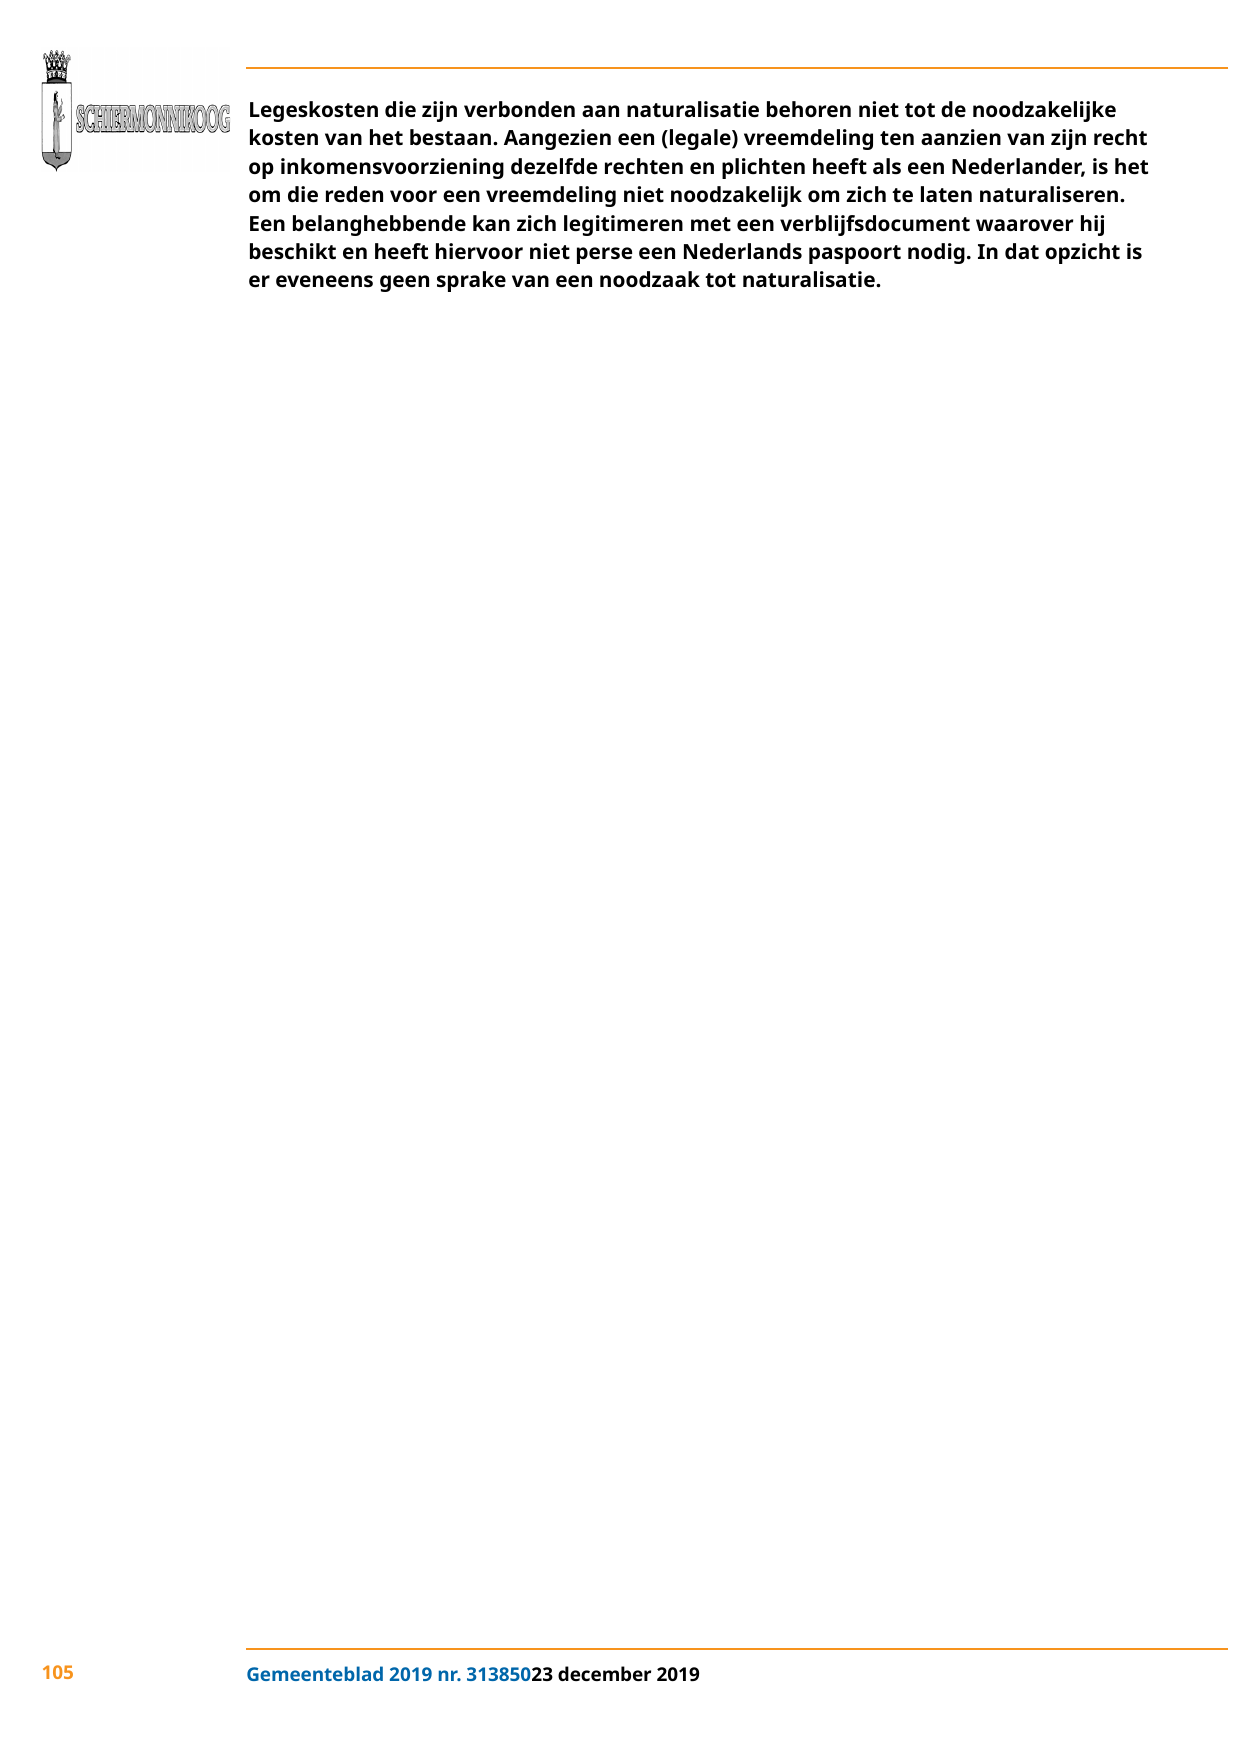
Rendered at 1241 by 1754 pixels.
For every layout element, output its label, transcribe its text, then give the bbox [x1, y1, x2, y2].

picture [41, 47, 231, 172]
text Legeskosten die zijn verbonden aan naturalisatie behoren niet tot de noodzakelijke kosten van het bestaan. Aangezien een (legale) vreemdeling ten aanzien van zijn recht op inkomensvoorziening dezelfde rechten en plichten heeft als een Nederlander, is het om die reden voor een vreemdeling niet noodzakelijk om zich te laten naturaliseren. Een belanghebbende kan zich legitimeren met een verblijfsdocument waarover hij beschikt en heeft hiervoor niet perse een Nederlands paspoort nodig. In dat opzicht is er eveneens geen sprake van een noodzaak tot naturalisatie. [248, 95, 1152, 294]
